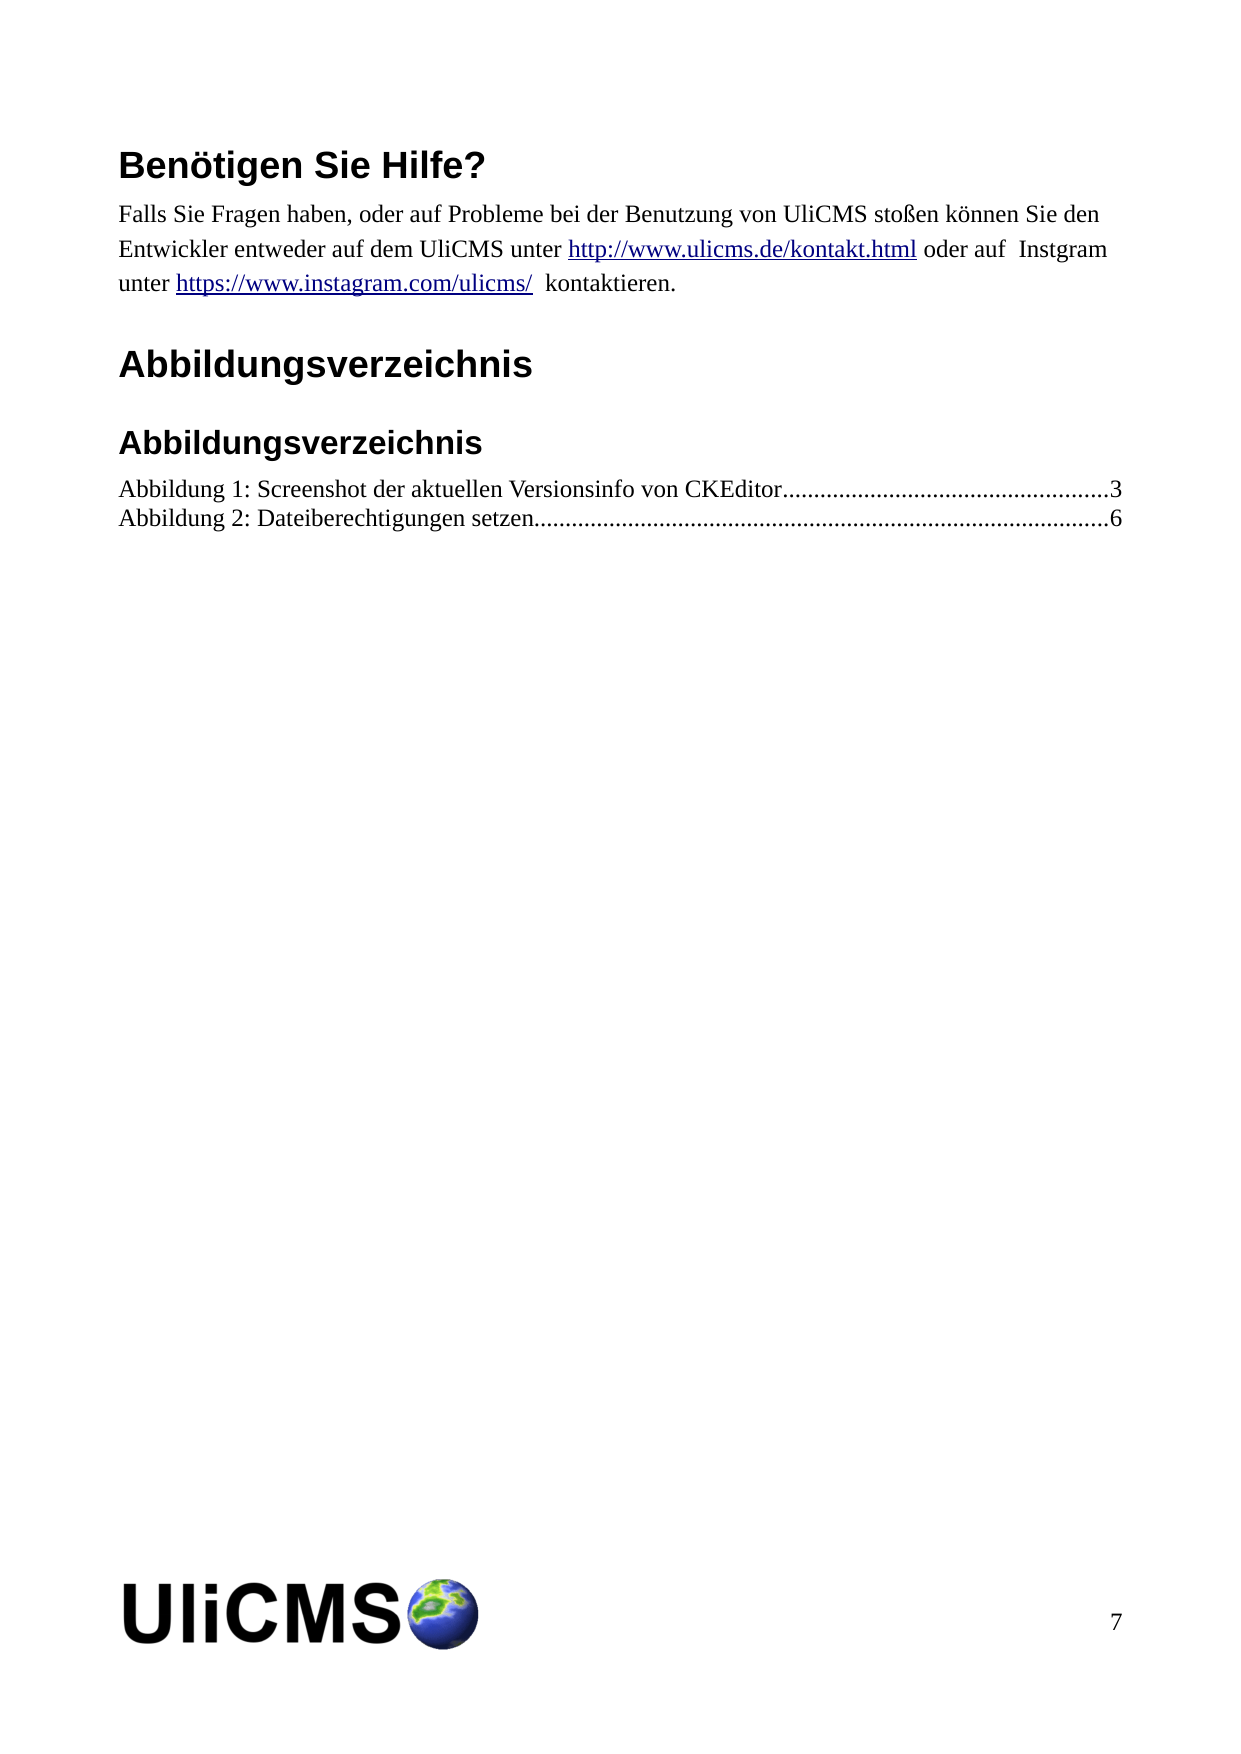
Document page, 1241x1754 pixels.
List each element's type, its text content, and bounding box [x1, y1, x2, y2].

text Falls Sie Fragen haben, oder auf Probleme bei der Benutzung von UliCMS stoßen können Sie den Entwickler entweder auf dem UliCMS unter http://www.ulicms.de/kontakt.html oder auf Instgram unter https://www.instagram.com/ulicms/ kontaktieren. [118, 199, 1122, 297]
text Abbildung 1: Screenshot der aktuellen Versionsinfo von CKEditor 3 [118, 474, 1122, 503]
subtitle Abbildungsverzeichnis [118, 423, 1122, 462]
subtitle Benötigen Sie Hilfe? [118, 143, 1122, 187]
subtitle Abbildungsverzeichnis [118, 342, 1122, 386]
text Abbildung 2: Dateiberechtigungen setzen 6 [118, 503, 1122, 532]
picture [118, 1578, 479, 1652]
